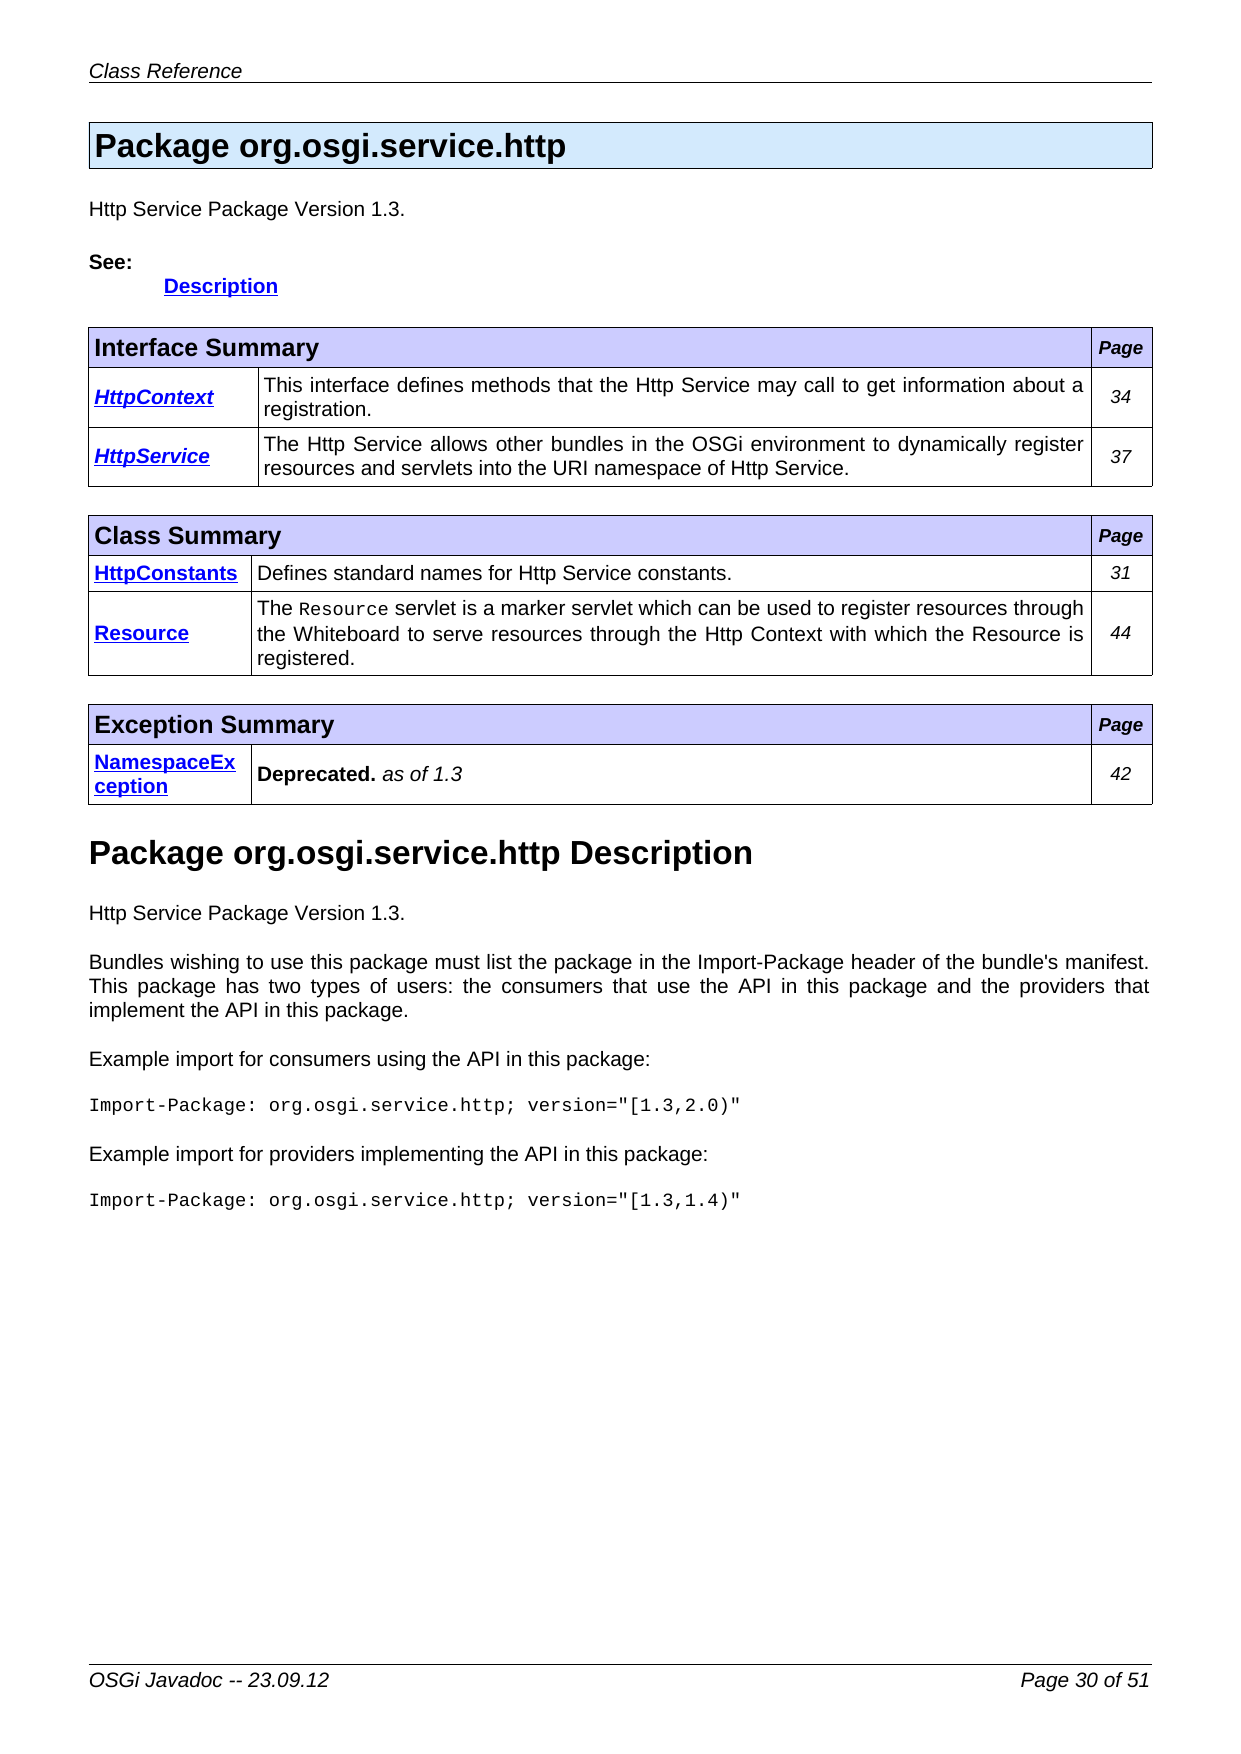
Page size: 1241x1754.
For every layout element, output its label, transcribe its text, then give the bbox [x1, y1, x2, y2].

table_cell [1092, 428, 1152, 486]
table_cell [1092, 592, 1152, 675]
table_cell Resource [89, 592, 251, 675]
table_cell HttpConstants [89, 556, 251, 591]
table_cell The Resource servlet is a marker servlet which can be used to register resources through the Whiteboard to serve resources through the Http Context with which the Resource is registered. [252, 592, 1091, 675]
table_cell HttpContext [89, 368, 258, 427]
table_header Class Summary [89, 516, 1091, 555]
table_cell [1092, 556, 1152, 591]
text Package org.osgi.service.http Description [88, 833, 1152, 871]
text Http Service Package Version 1.3. [88, 901, 1152, 924]
table_header Interface Summary [89, 328, 1091, 367]
table_header Page [1092, 705, 1152, 744]
table_cell NamespaceException [89, 745, 251, 804]
text Description [163, 274, 1152, 298]
text Example import for providers implementing the API in this package: [88, 1142, 1152, 1166]
table_cell [1092, 745, 1152, 804]
table_cell Defines standard names for Http Service constants. [252, 556, 1091, 591]
table_cell This interface defines methods that the Http Service may call to get information about a registration. [259, 368, 1091, 427]
text Example import for consumers using the API in this package: [88, 1046, 1152, 1070]
text Import-Package: org.osgi.service.http; version="[1.3,1.4)" [88, 1191, 1152, 1212]
subtitle Package org.osgi.service.http [90, 123, 1152, 168]
table_header Exception Summary [89, 705, 1091, 744]
table_cell HttpService [89, 428, 258, 486]
text Http Service Package Version 1.3. [88, 197, 1152, 221]
text See: [88, 250, 1152, 274]
text Import-Package: org.osgi.service.http; version="[1.3,2.0)" [88, 1095, 1152, 1117]
table_cell The Http Service allows other bundles in the OSGi environment to dynamically register resources and servlets into the URI namespace of Http Service. [259, 428, 1091, 486]
text Bundles wishing to use this package must list the package in the Import-Package header of the bundle's manifest. This package has two types of users: the consumers that use the API in this package and the providers that implement the API in this package. [88, 949, 1152, 1021]
table_header Page [1092, 516, 1152, 555]
table_cell Deprecated. as of 1.3 [252, 745, 1091, 804]
table_header Page [1092, 328, 1152, 367]
table_cell [1092, 368, 1152, 427]
